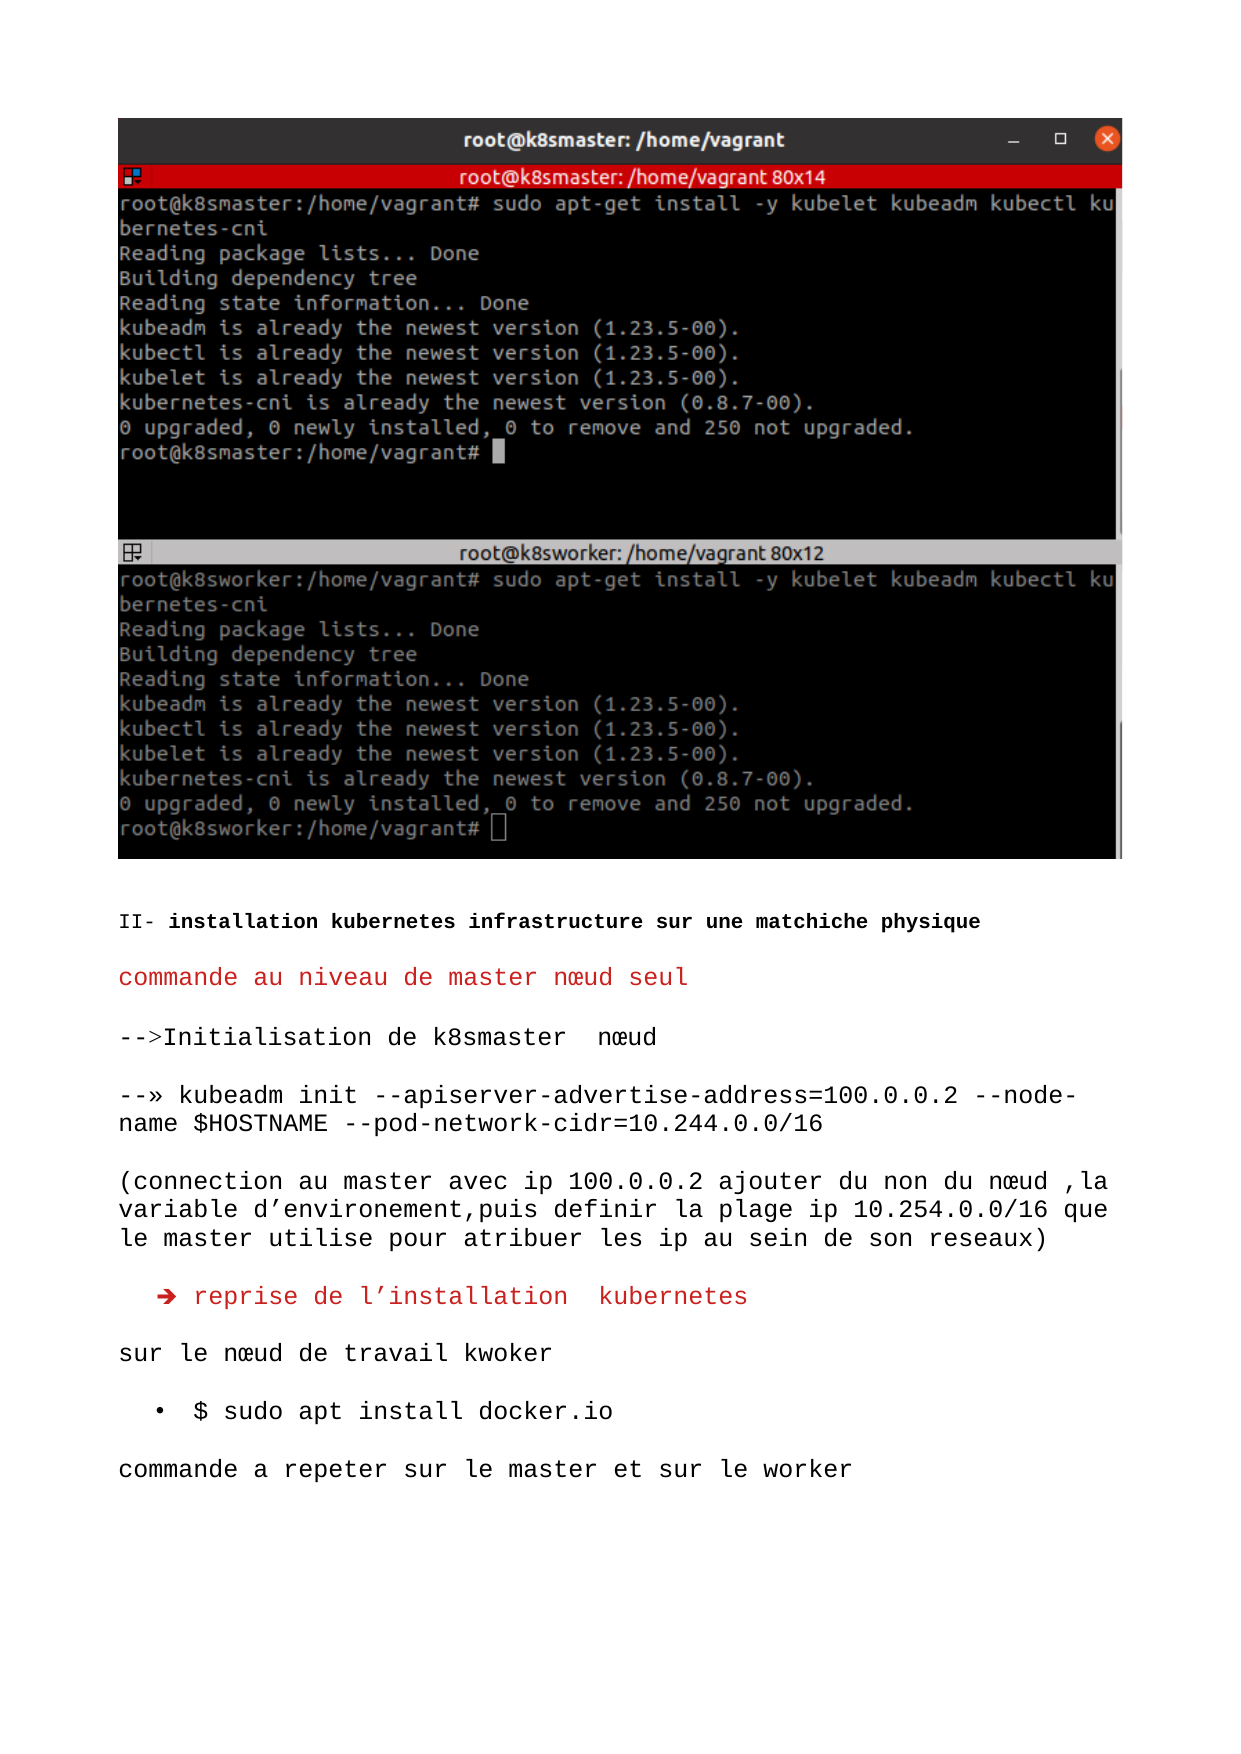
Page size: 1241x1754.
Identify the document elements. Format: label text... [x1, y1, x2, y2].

text (connection au master avec ip 100.0.0.2 ajouter du non du nœud ,la variable d’environement,puis definir la plage ip 10.254.0.0/16 que le master utilise pour atribuer les ip au sein de son reseaux) [118, 1169, 1122, 1254]
picture [118, 118, 1123, 859]
text II- installation kubernetes infrastructure sur une matchiche physique [118, 911, 1122, 935]
text --» kubeadm init --apiserver-advertise-address=100.0.0.2 --node-name $HOSTNAME --pod-network-cidr=10.244.0.0/16 [118, 1083, 1122, 1139]
text commande a repeter sur le master et sur le worker [118, 1457, 1122, 1485]
list $ sudo apt install docker.io [156, 1399, 1122, 1427]
list reprise de l’installation kubernetes [156, 1283, 1122, 1312]
text -->Initialisation de k8smaster nœud [118, 1022, 1122, 1053]
text sur le nœud de travail kwoker [118, 1341, 1122, 1369]
text commande au niveau de master nœud seul [118, 964, 1122, 993]
